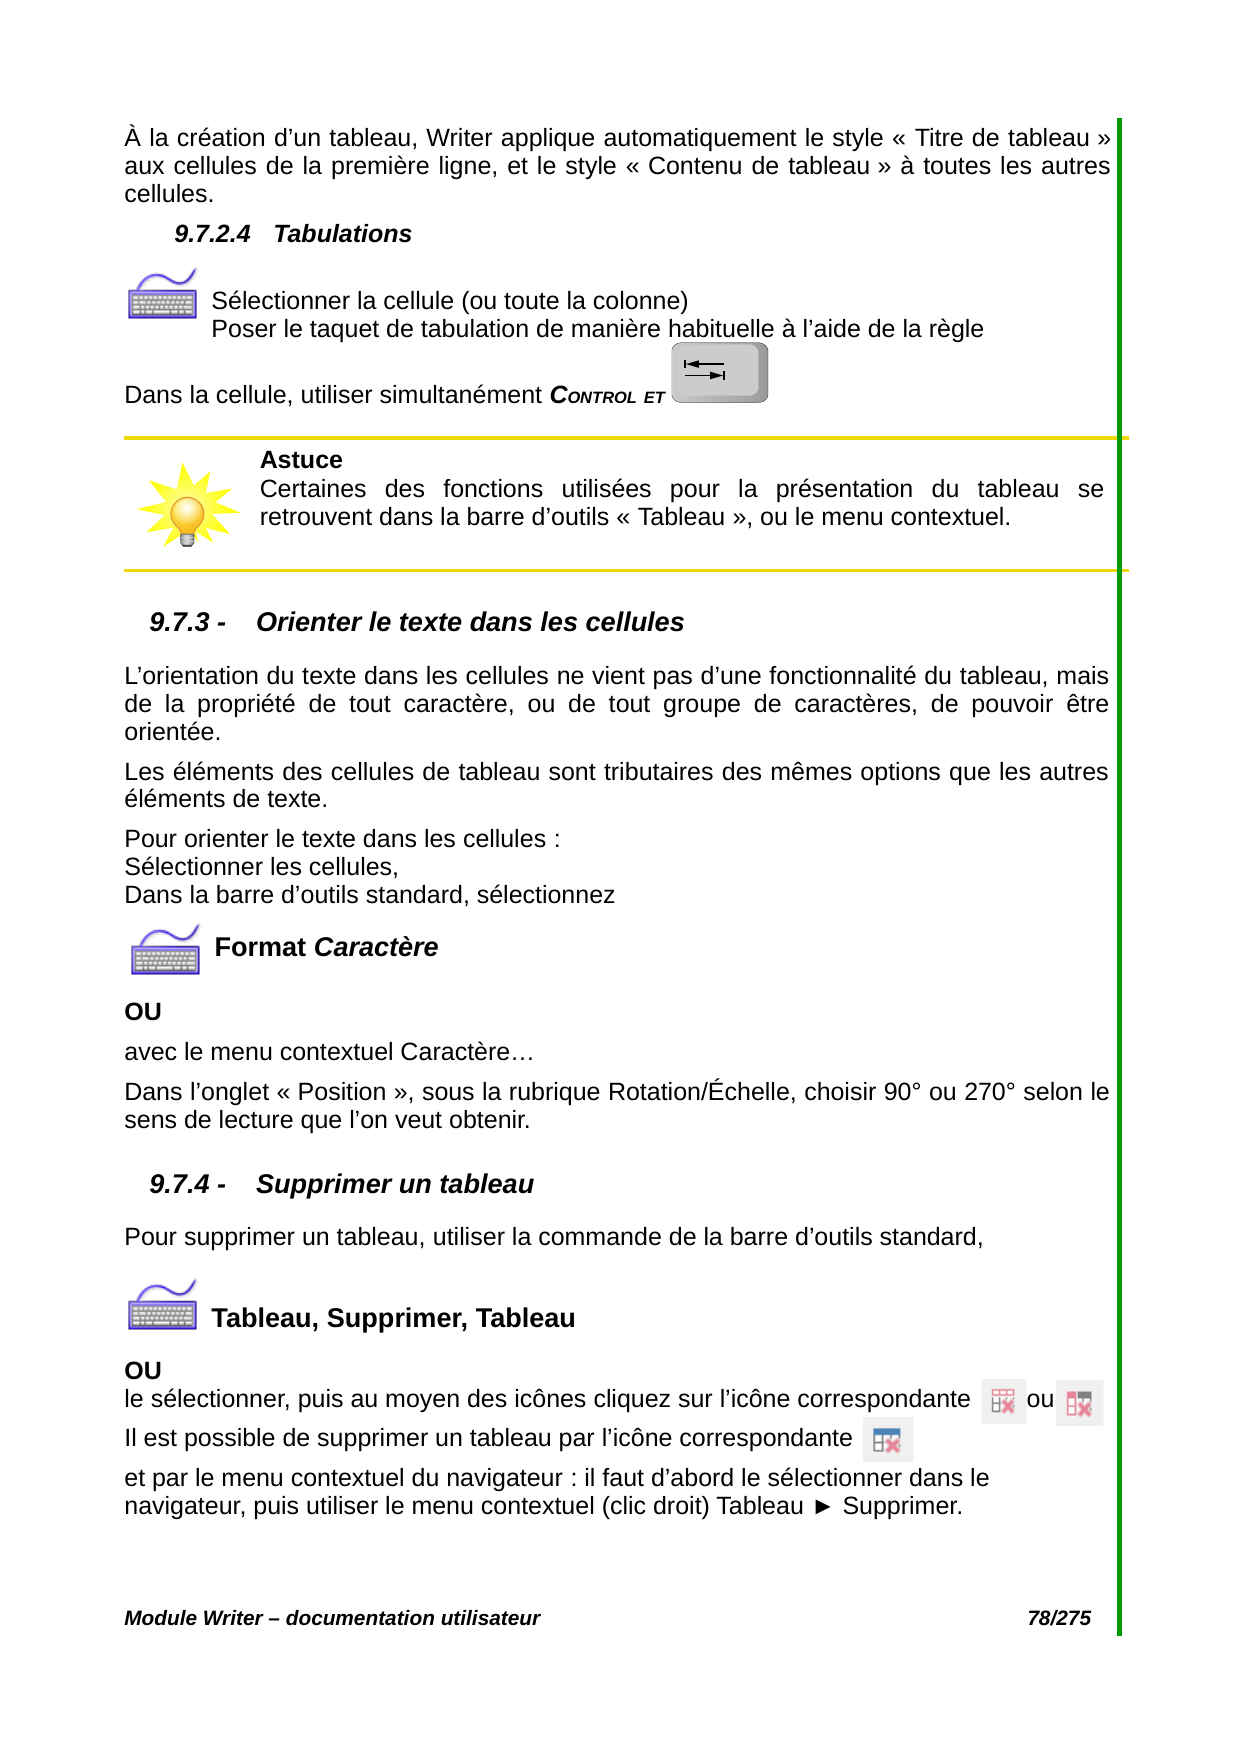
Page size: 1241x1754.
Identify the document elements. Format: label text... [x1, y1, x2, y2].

text Sélectionner la cellule (ou toute la colonne) [200, 287, 1111, 315]
text Format Caractère [203, 932, 1111, 963]
table_header Astuce Certaines des fonctions utilisées pour la présentation du tableau se retrouvent dans la barre d’outils « Tableau », ou le menu contextuel. [254, 440, 1117, 569]
picture [1056, 1380, 1104, 1426]
subtitle Supprimer un tableau [149, 1169, 1111, 1199]
text OU [124, 1357, 1111, 1384]
text Les éléments des cellules de tableau sont tributaires des mêmes options que les autres éléments de texte. [124, 757, 1111, 813]
text Pour supprimer un tableau, utiliser la commande de la barre d’outils standard, [124, 1223, 1111, 1251]
text Dans la barre d’outils standard, sélectionnez [124, 881, 1111, 909]
text Sélectionner les cellules, [124, 853, 1111, 881]
text Dans la cellule, utiliser simultanément Control et [124, 343, 1111, 408]
picture [124, 1268, 200, 1344]
text OU [124, 998, 1111, 1026]
text ou [1027, 1384, 1056, 1412]
picture [124, 257, 200, 333]
text Pour orienter le texte dans les cellules : [124, 825, 1111, 853]
picture [129, 445, 248, 564]
picture [981, 1379, 1027, 1424]
text L’orientation du texte dans les cellules ne vient pas d’une fonctionnalité du tableau, mais de la propriété de tout caractère, ou de tout groupe de caractères, de pouvoir être orientée. [124, 662, 1111, 746]
text avec le menu contextuel Caractère… [124, 1038, 1111, 1066]
text Poser le taquet de tabulation de manière habituelle à l’aide de la règle [124, 315, 1111, 343]
text Il est possible de supprimer un tableau par l’icône correspondante [124, 1424, 862, 1452]
table_header [124, 440, 254, 569]
subtitle Tabulations [174, 219, 1111, 247]
subtitle Orienter le texte dans les cellules [149, 607, 1111, 638]
text Tableau, Supprimer, Tableau [200, 1303, 1111, 1333]
text Dans l’onglet « Position », sous la rubrique Rotation/Échelle, choisir 90° ou 270° selon le sens de lecture que l’on veut obtenir. [124, 1077, 1111, 1133]
text le sélectionner, puis au moyen des icônes cliquez sur l’icône correspondante [124, 1384, 981, 1412]
picture [127, 914, 203, 989]
text [914, 1424, 1111, 1452]
picture [862, 1417, 914, 1462]
text et par le menu contextuel du navigateur : il faut d’abord le sélectionner dans le navigateur, puis utiliser le menu contextuel (clic droit) Tableau ► Supprimer. [124, 1464, 1111, 1520]
text À la création d’un tableau, Writer applique automatiquement le style « Titre de tableau » aux cellules de la première ligne, et le style « Contenu de tableau » à toutes les autres cellules. [124, 124, 1111, 208]
